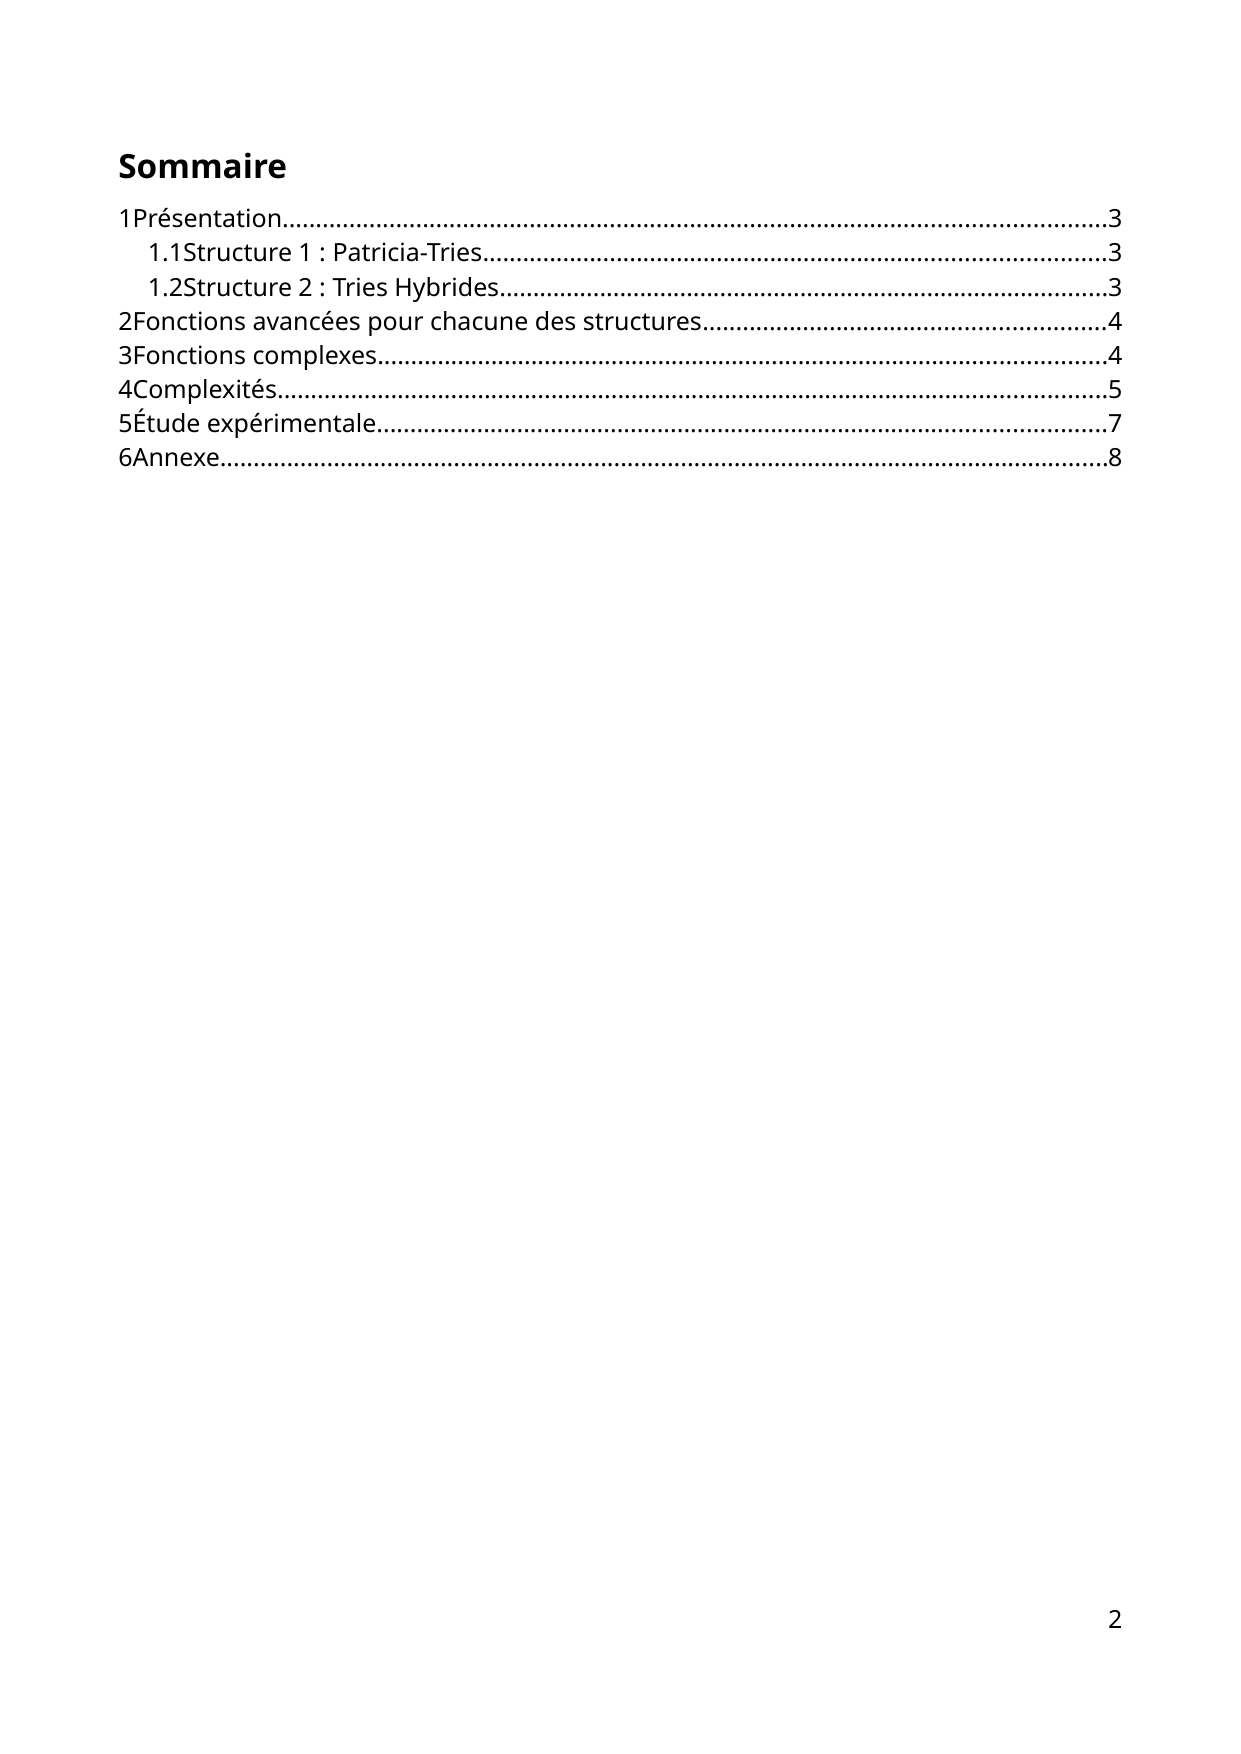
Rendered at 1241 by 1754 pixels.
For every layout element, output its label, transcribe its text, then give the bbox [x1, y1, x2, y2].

text 1Présentation 3 [118, 201, 1122, 235]
text 3Fonctions complexes 4 [118, 337, 1122, 371]
text 2Fonctions avancées pour chacune des structures 4 [118, 303, 1122, 337]
text 1.1Structure 1 : Patricia-Tries 3 [148, 235, 1122, 269]
text 1.2Structure 2 : Tries Hybrides 3 [148, 269, 1122, 303]
text 5Étude expérimentale 7 [118, 405, 1122, 439]
subtitle Sommaire [118, 143, 1122, 188]
text 6Annexe 8 [118, 439, 1122, 473]
text 4Complexités 5 [118, 371, 1122, 405]
